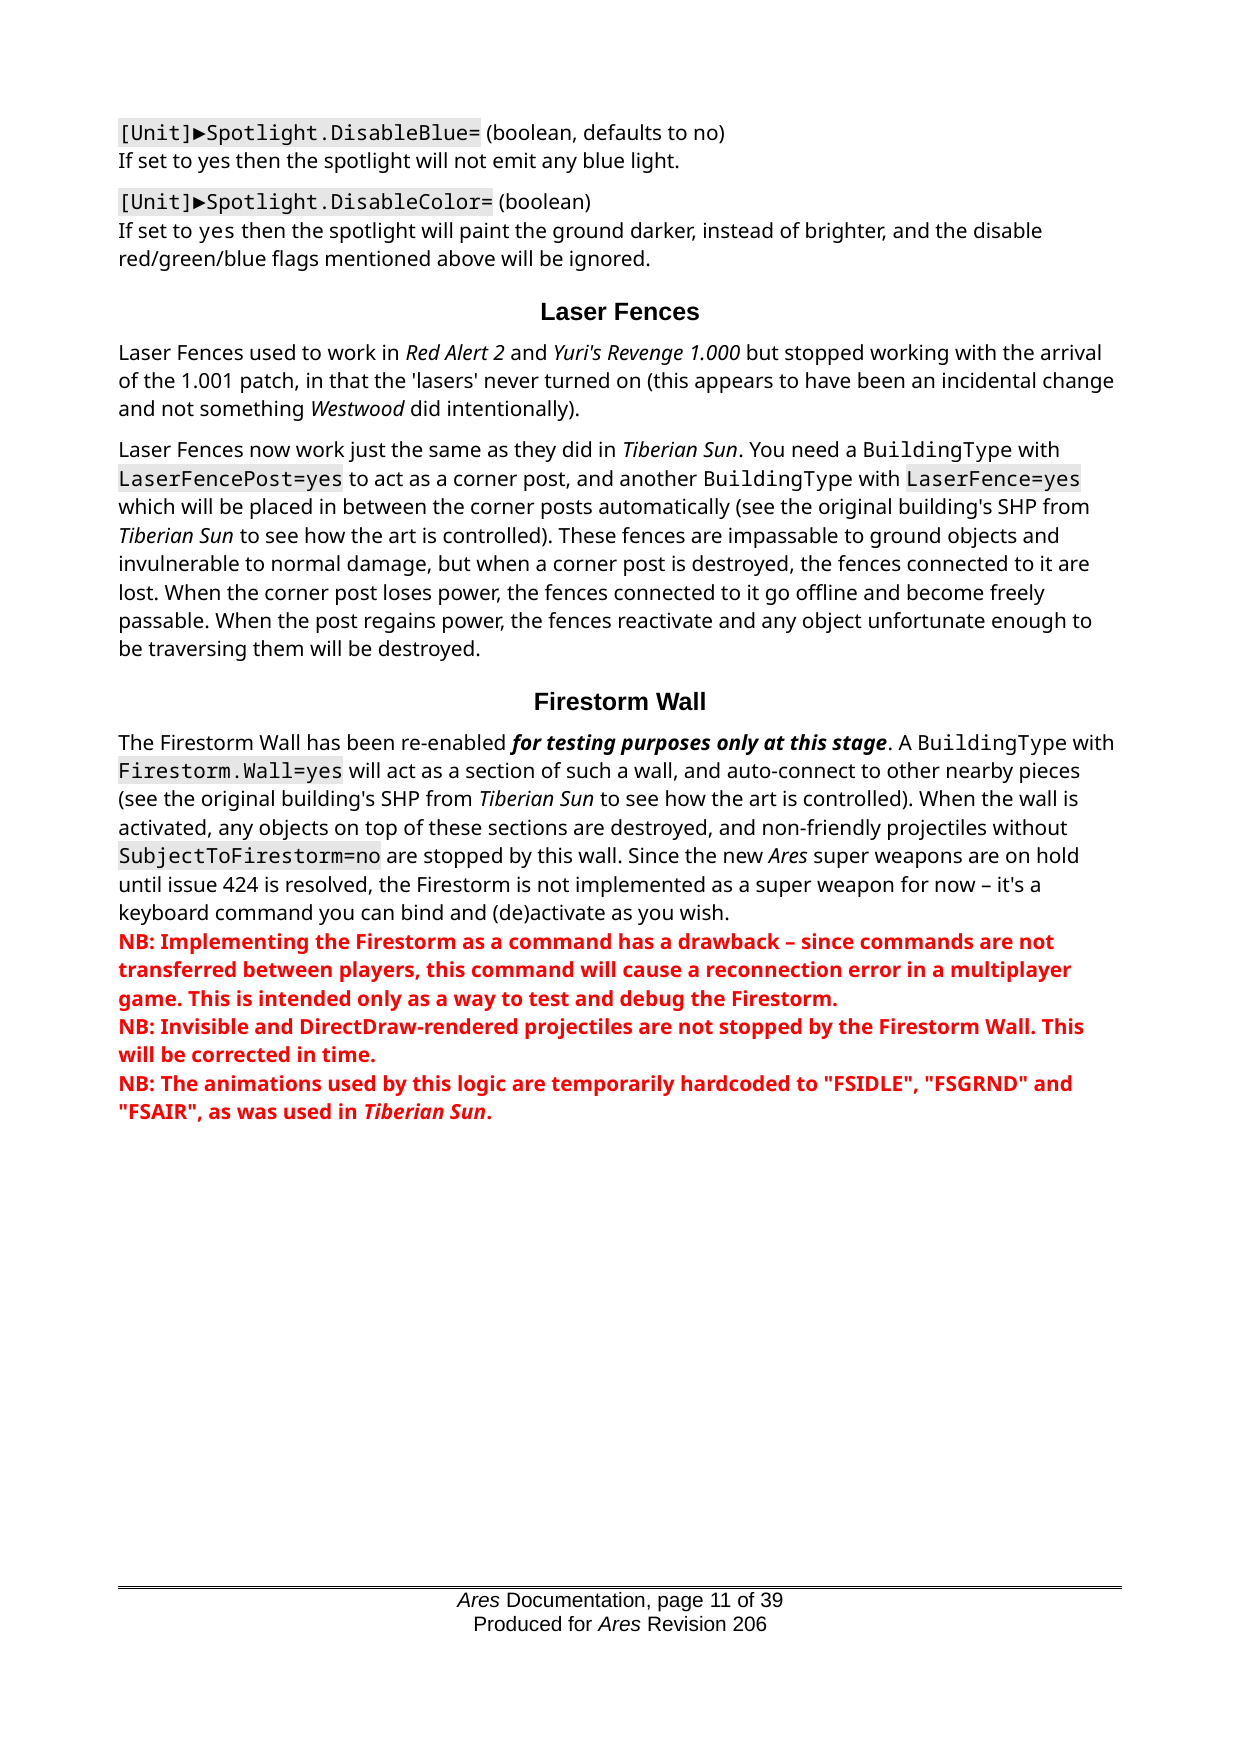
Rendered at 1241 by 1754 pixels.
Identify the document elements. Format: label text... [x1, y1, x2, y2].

subtitle Firestorm Wall [118, 687, 1122, 716]
text [Unit]►Spotlight.DisableColor= (boolean) If set to yes then the spotlight will paint the ground darker, instead of brighter, and the disable red/green/blue flags mentioned above will be ignored. [118, 187, 1122, 273]
text The Firestorm Wall has been re-enabled for testing purposes only at this stage. A BuildingType with Firestorm.Wall=yes will act as a section of such a wall, and auto-connect to other nearby pieces (see the original building's SHP from Tiberian Sun to see how the art is controlled). When the wall is activated, any objects on top of these sections are destroyed, and non-friendly projectiles without SubjectToFirestorm=no are stopped by this wall. Since the new Ares super weapons are on hold until issue 424 is resolved, the Firestorm is not implemented as a super weapon for now – it's a keyboard command you can bind and (de)activate as you wish. NB: Implementing the Firestorm as a command has a drawback – since commands are not transferred between players, this command will cause a reconnection error in a multiplayer game. This is intended only as a way to test and debug the Firestorm. NB: Invisible and DirectDraw-rendered projectiles are not stopped by the Firestorm Wall. This will be corrected in time. NB: The animations used by this logic are temporarily hardcoded to "FSIDLE", "FSGRND" and "FSAIR", as was used in Tiberian Sun. [118, 728, 1122, 1126]
text Laser Fences now work just the same as they did in Tiberian Sun. You need a BuildingType with LaserFencePost=yes to act as a corner post, and another BuildingType with LaserFence=yes which will be placed in between the corner posts automatically (see the original building's SHP from Tiberian Sun to see how the art is controlled). These fences are impassable to ground objects and invulnerable to normal damage, but when a corner post is destroyed, the fences connected to it are lost. When the corner post loses power, the fences connected to it go offline and become freely passable. When the post regains power, the fences reactivate and any object unfortunate enough to be traversing them will be destroyed. [118, 435, 1122, 663]
subtitle Laser Fences [118, 297, 1122, 326]
text Laser Fences used to work in Red Alert 2 and Yuri's Revenge 1.000 but stopped working with the arrival of the 1.001 patch, in that the 'lasers' never turned on (this appears to have been an incidental change and not something Westwood did intentionally). [118, 338, 1122, 423]
text [Unit]►Spotlight.DisableBlue= (boolean, defaults to no) If set to yes then the spotlight will not emit any blue light. [118, 118, 1122, 175]
